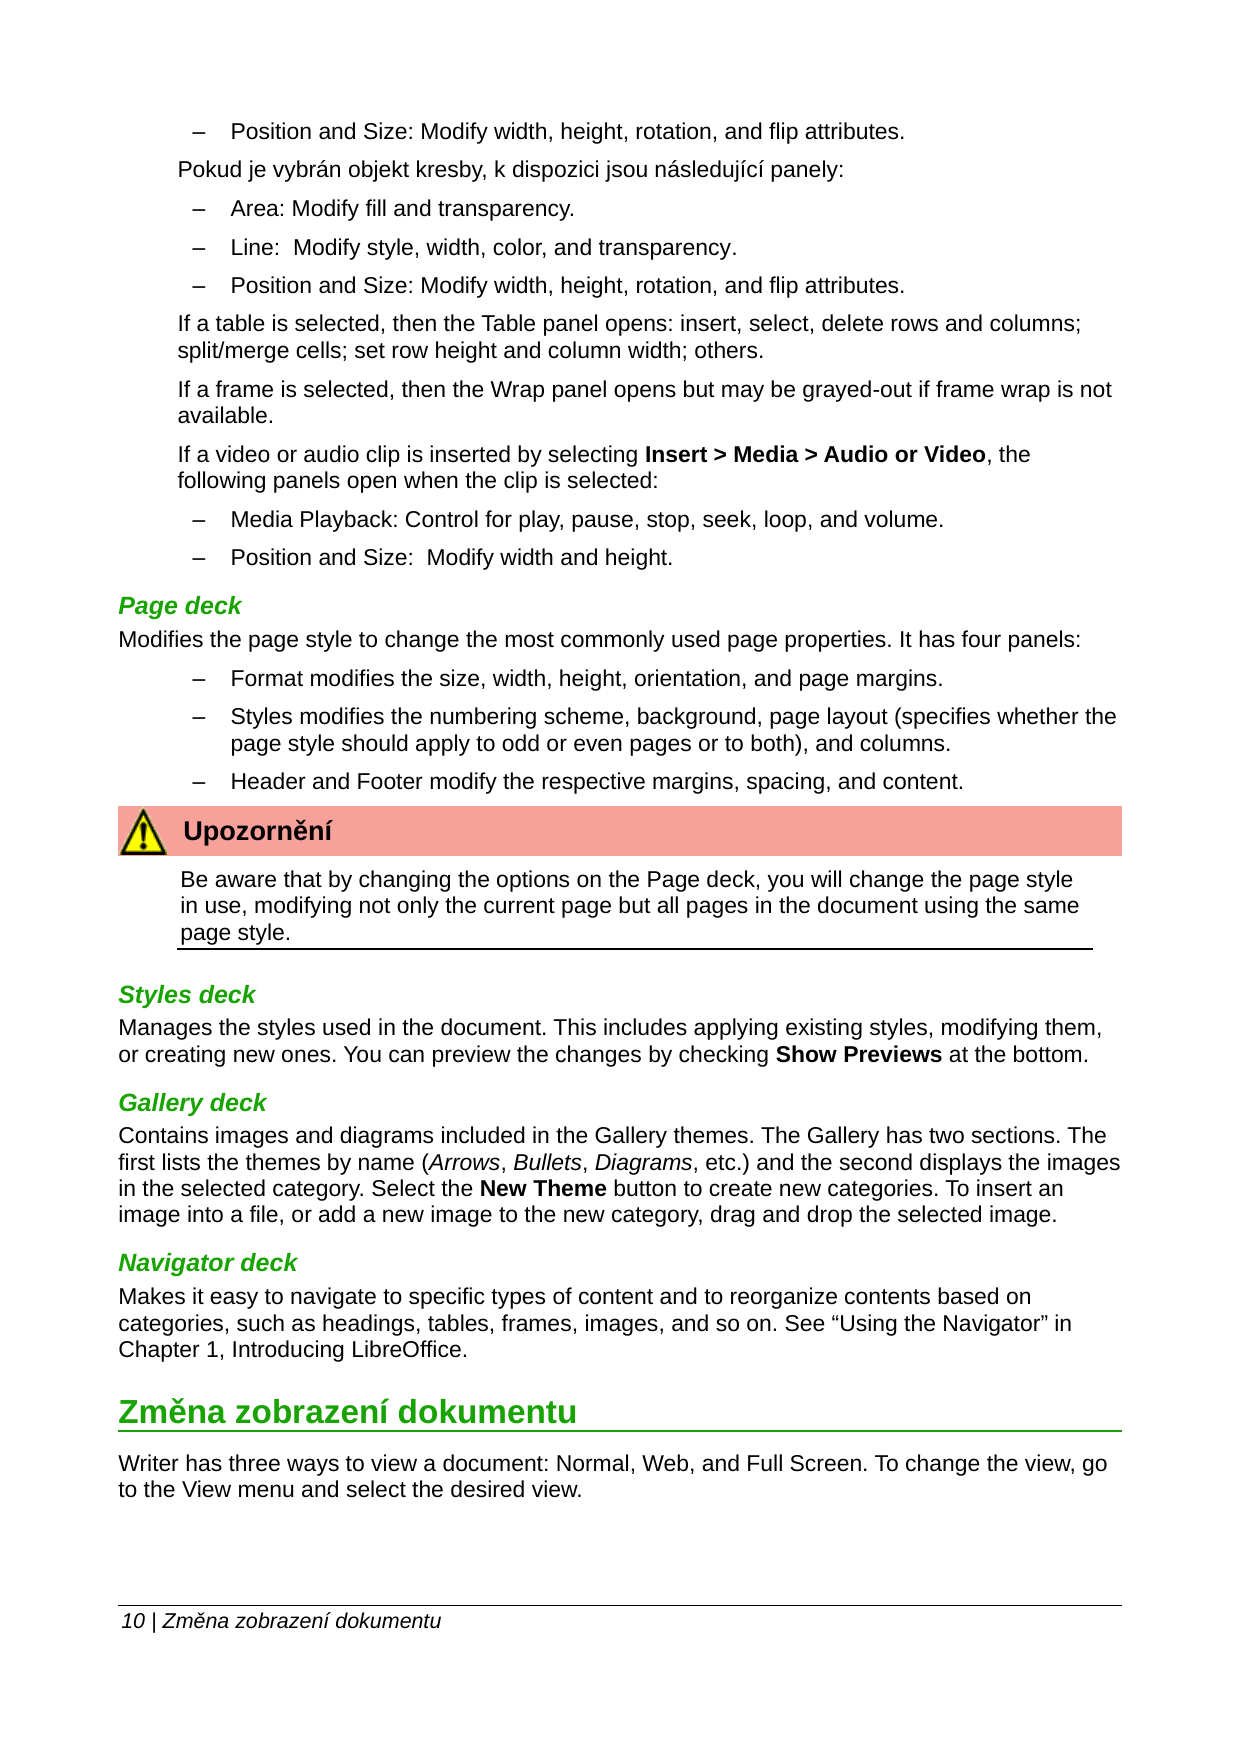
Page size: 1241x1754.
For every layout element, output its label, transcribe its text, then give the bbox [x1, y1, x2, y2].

text If a table is selected, then the Table panel opens: insert, select, delete rows and columns; split/merge cells; set row height and column width; others. [177, 310, 1122, 363]
text Modifies the page style to change the most commonly used page properties. It has four panels: [118, 626, 1122, 652]
text Pokud je vybrán objekt kresby, k dispozici jsou následující panely: [177, 156, 1122, 183]
text Manages the styles used in the document. This includes applying existing styles, modifying them, or creating new ones. You can preview the changes by checking Show Previews at the bottom. [118, 1014, 1122, 1067]
list Area: Modify fill and transparency. [192, 195, 1122, 222]
subtitle Gallery deck [118, 1088, 1122, 1116]
list Position and Size: Modify width, height, rotation, and flip attributes. [192, 118, 1122, 144]
list Position and Size: Modify width and height. [192, 544, 1122, 571]
list Media Playback: Control for play, pause, stop, seek, loop, and volume. [192, 506, 1122, 532]
list Format modifies the size, width, height, orientation, and page margins. [192, 665, 1122, 691]
subtitle Styles deck [118, 980, 1122, 1008]
subtitle Navigator deck [118, 1248, 1122, 1277]
text If a frame is selected, then the Wrap panel opens but may be grayed-out if frame wrap is not available. [177, 376, 1122, 428]
list Header and Footer modify the respective margins, spacing, and content. [192, 768, 1122, 794]
text Makes it easy to navigate to specific types of content and to reorganize contents based on categories, such as headings, tables, frames, images, and so on. See “Using the Navigator” in Chapter 1, Introducing LibreOffice. [118, 1283, 1122, 1362]
list Styles modifies the numbering scheme, background, page layout (specifies whether the page style should apply to odd or even pages or to both), and columns. [192, 703, 1122, 756]
list Line: Modify style, width, color, and transparency. [192, 234, 1122, 260]
picture [119, 807, 167, 855]
text Be aware that by changing the options on the Page deck, you will change the page style in use, modifying not only the current page but all pages in the document using the same page style. [177, 863, 1093, 948]
subtitle Page deck [118, 591, 1122, 620]
list Position and Size: Modify width, height, rotation, and flip attributes. [192, 272, 1122, 298]
subtitle Upozornění [118, 806, 1122, 856]
text If a video or audio clip is inserted by selecting Insert > Media > Audio or Video, the following panels open when the clip is selected: [177, 441, 1122, 493]
subtitle Změna zobrazení dokumentu [118, 1392, 1122, 1430]
text Writer has three ways to view a document: Normal, Web, and Full Screen. To change the view, go to the View menu and select the desired view. [118, 1450, 1122, 1503]
text Contains images and diagrams included in the Gallery themes. The Gallery has two sections. The first lists the themes by name (Arrows, Bullets, Diagrams, etc.) and the second displays the images in the selected category. Select the New Theme button to create new categories. To insert an image into a file, or add a new image to the new category, drag and drop the selected image. [118, 1122, 1122, 1228]
